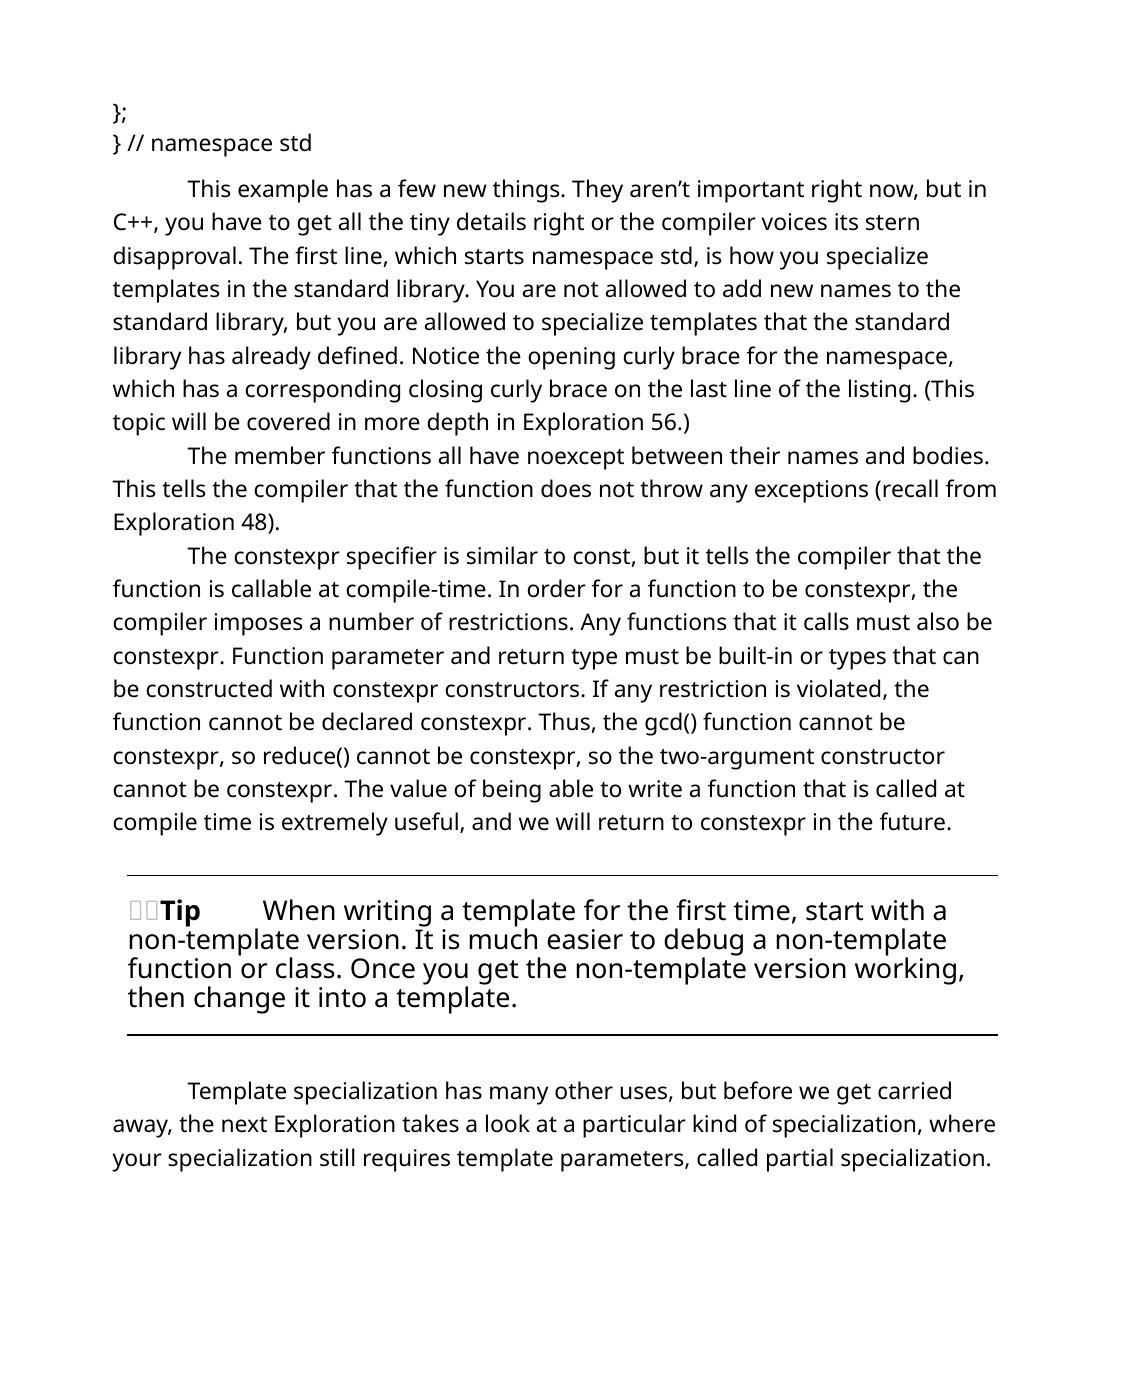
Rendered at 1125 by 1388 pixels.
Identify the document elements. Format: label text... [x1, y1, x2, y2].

text }; [112, 96, 1012, 127]
text } // namespace std [112, 127, 1012, 158]
text Tip When writing a template for the first time, start with a non-template version. It is much easier to debug a non-template function or class. Once you get the non-template version working, then change it into a template. [127, 876, 998, 1034]
text The constexpr specifier is similar to const, but it tells the compiler that the function is callable at compile-time. In order for a function to be constexpr, the compiler imposes a number of restrictions. Any functions that it calls must also be constexpr. Function parameter and return type must be built-in or types that can be constructed with constexpr constructors. If any restriction is violated, the function cannot be declared constexpr. Thus, the gcd() function cannot be constexpr, so reduce() cannot be constexpr, so the two-argument constructor cannot be constexpr. The value of being able to write a function that is called at compile time is extremely useful, and we will return to constexpr in the future. [112, 538, 1012, 838]
text Template specialization has many other uses, but before we get carried away, the next Exploration takes a look at a particular kind of specialization, where your specialization still requires template parameters, called partial specialization. [112, 1073, 1012, 1173]
text The member functions all have noexcept between their names and bodies. This tells the compiler that the function does not throw any exceptions (recall from Exploration 48). [112, 438, 1012, 538]
text This example has a few new things. They aren’t important right now, but in C++, you have to get all the tiny details right or the compiler voices its stern disapproval. The first line, which starts namespace std, is how you specialize templates in the standard library. You are not allowed to add new names to the standard library, but you are allowed to specialize templates that the standard library has already defined. Notice the opening curly brace for the namespace, which has a corresponding closing curly brace on the last line of the listing. (This topic will be covered in more depth in Exploration 56.) [112, 171, 1012, 438]
